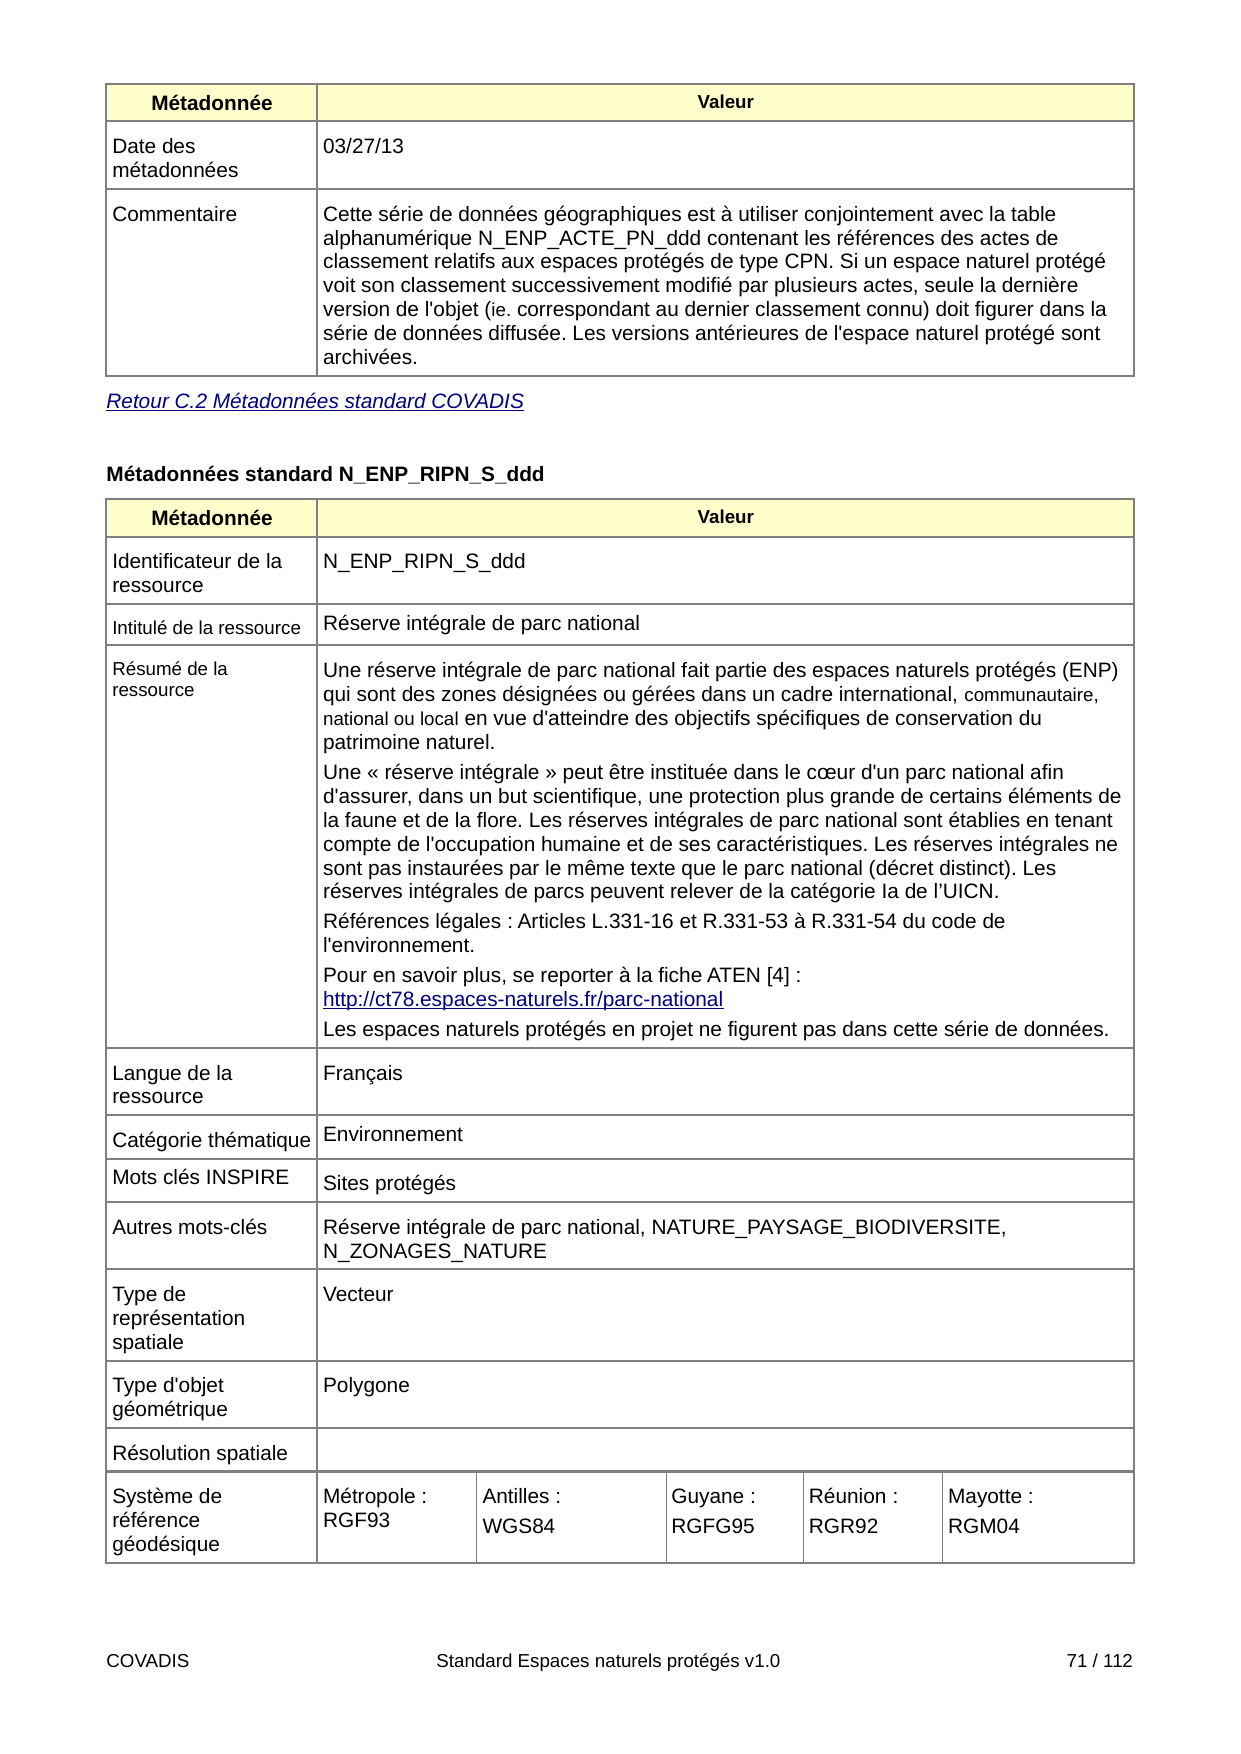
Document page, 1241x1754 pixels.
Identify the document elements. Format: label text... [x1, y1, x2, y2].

table_cell Antilles : WGS84 [477, 1473, 666, 1562]
table_cell Langue de la ressource [107, 1049, 316, 1114]
table_cell Métropole : RGF93 [318, 1473, 476, 1562]
table_cell Environnement [318, 1116, 1133, 1157]
table_cell Catégorie thématique [107, 1116, 316, 1157]
table_cell Sites protégés [318, 1160, 1133, 1201]
table_cell N_ENP_RIPN_S_ddd [318, 538, 1133, 603]
table_cell Intitulé de la ressource [107, 605, 316, 644]
table_cell Mayotte : RGM04 [943, 1473, 1133, 1562]
table_header Métadonnée [107, 500, 316, 536]
table_cell Vecteur [318, 1270, 1133, 1359]
table_cell Polygone [318, 1362, 1133, 1427]
table_cell Résolution spatiale [107, 1429, 316, 1470]
table_cell Autres mots-clés [107, 1203, 316, 1268]
table_header Métadonnée [107, 85, 316, 120]
table_cell Commentaire [107, 190, 316, 375]
table_cell Français [318, 1049, 1133, 1114]
table_cell Réserve intégrale de parc national [318, 605, 1133, 644]
table_cell Cette série de données géographiques est à utiliser conjointement avec la table alphanumérique N_ENP_ACTE_PN_ddd contenant les références des actes de classement relatifs aux espaces protégés de type CPN. Si un espace naturel protégé voit son classement successivement modifié par plusieurs actes, seule la dernière version de l'objet (ie. correspondant au dernier classement connu) doit figurer dans la série de données diffusée. Les versions antérieures de l'espace naturel protégé sont archivées. [318, 190, 1133, 375]
table_cell Une réserve intégrale de parc national fait partie des espaces naturels protégés (ENP) qui sont des zones désignées ou gérées dans un cadre international, communautaire, national ou local en vue d'atteindre des objectifs spécifiques de conservation du patrimoine naturel. Une « réserve intégrale » peut être instituée dans le cœur d'un parc national afin d'assurer, dans un but scientifique, une protection plus grande de certains éléments de la faune et de la flore. Les réserves intégrales de parc national sont établies en tenant compte de l'occupation humaine et de ses caractéristiques. Les réserves intégrales ne sont pas instaurées par le même texte que le parc national (décret distinct). Les réserves intégrales de parcs peuvent relever de la catégorie Ia de l’UICN. Références légales : Articles L.331-16 et R.331-53 à R.331-54 du code de l'environnement. Pour en savoir plus, se reporter à la fiche ATEN [4] : http://ct78.espaces-naturels.fr/parc-national Les espaces naturels protégés en projet ne figurent pas dans cette série de données. [318, 646, 1133, 1047]
table_cell Date des métadonnées [107, 122, 316, 188]
table_cell Guyane : RGFG95 [667, 1473, 803, 1562]
table_cell Mots clés INSPIRE [107, 1160, 316, 1201]
table_cell Résumé de la ressource [107, 646, 316, 1047]
table_cell 27/03/13 [318, 122, 1133, 188]
table_header Valeur [318, 85, 1133, 120]
table_cell Système de référence géodésique [107, 1473, 316, 1562]
subtitle Métadonnées standard N_ENP_RIPN_S_ddd [106, 462, 1134, 486]
table_cell Réserve intégrale de parc national, NATURE_PAYSAGE_BIODIVERSITE, N_ZONAGES_NATURE [318, 1203, 1133, 1268]
table_header Valeur [318, 500, 1133, 536]
table_cell Type d'objet géométrique [107, 1362, 316, 1427]
table_cell Réunion : RGR92 [804, 1473, 942, 1562]
table_cell Type de représentation spatiale [107, 1270, 316, 1359]
table_cell Identificateur de la ressource [107, 538, 316, 603]
text Retour C.2 Métadonnées standard COVADIS [106, 389, 1134, 413]
table_cell [318, 1429, 1133, 1470]
